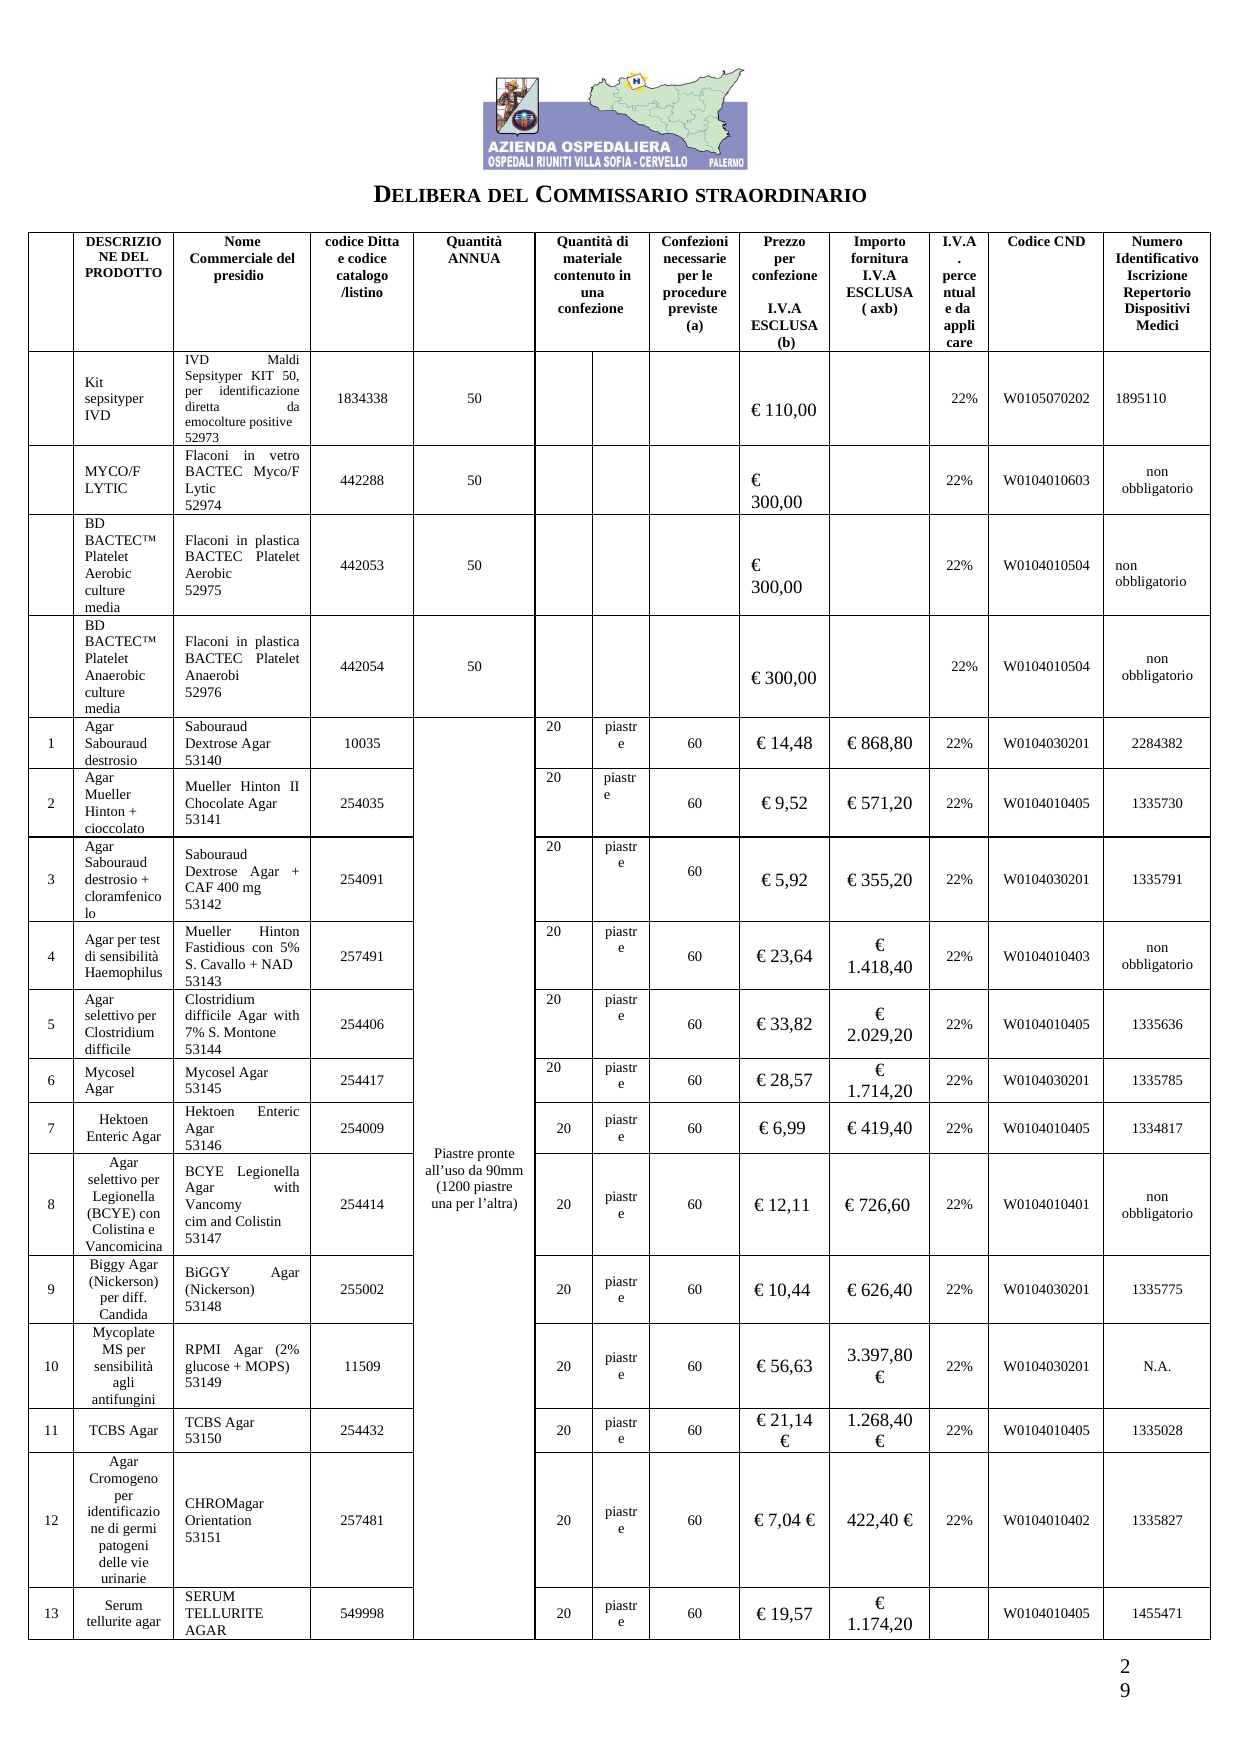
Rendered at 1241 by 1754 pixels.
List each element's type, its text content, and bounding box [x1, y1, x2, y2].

table_cell 22% [930, 1409, 988, 1452]
table_cell SERUM TELLURITE AGAR [174, 1588, 310, 1638]
table_cell 3 [29, 838, 73, 921]
table_cell [593, 446, 649, 513]
table_cell [650, 515, 739, 615]
table_cell BiGGY Agar (Nickerson) 53148 [174, 1256, 310, 1323]
table_cell 50 [414, 616, 534, 717]
table_cell 1335791 [1104, 838, 1210, 921]
table_cell 22% [930, 838, 988, 921]
table_cell € 21,14 € [740, 1409, 829, 1452]
table_header Codice CND [989, 233, 1103, 351]
table_cell Sabouraud Dextrose Agar + CAF 400 mg 53142 [174, 838, 310, 921]
table_cell non obbligatorio [1104, 1154, 1210, 1255]
table_cell BCYE Legionella Agar with Vancomy cim and Colistin 53147 [174, 1154, 310, 1255]
table_cell 1335827 [1104, 1453, 1210, 1587]
table_cell 5 [29, 990, 73, 1057]
table_cell piastre [593, 1453, 649, 1587]
table_cell 1.268,40 € [830, 1409, 929, 1452]
table_cell € 355,20 [830, 838, 929, 921]
table_cell € 10,44 [740, 1256, 829, 1323]
table_cell 12 [29, 1453, 73, 1587]
table_cell 20 [536, 1453, 592, 1587]
table_cell € 56,63 [740, 1324, 829, 1408]
table_cell 2284382 [1104, 718, 1210, 768]
table_cell IVD Maldi Sepsityper KIT 50, per identificazione diretta da emocolture positive 52973 [174, 352, 310, 445]
table_cell 20 [536, 1409, 592, 1452]
table_header I.V.A. percentuale da applicare [930, 233, 988, 351]
table_cell W0104010603 [989, 446, 1103, 513]
table_cell 20 [536, 1256, 592, 1323]
table_cell 22% [930, 922, 988, 989]
table_cell Mueller Hinton Fastidious con 5% S. Cavallo + NAD 53143 [174, 922, 310, 989]
table_cell Agar selettivo per Clostridium difficile [74, 990, 173, 1057]
table_cell [593, 515, 649, 615]
table_cell 442054 [311, 616, 413, 717]
table_cell € 300,00 [740, 446, 829, 513]
table_cell piastre [593, 1103, 649, 1153]
table_cell W0104030201 [989, 1324, 1103, 1408]
table_cell 257491 [311, 922, 413, 989]
table_cell Agar Cromogeno per identificazione di germi patogeni delle vie urinarie [74, 1453, 173, 1587]
table_cell 8 [29, 1154, 73, 1255]
table_cell € 626,40 [830, 1256, 929, 1323]
table_cell 22% [930, 1154, 988, 1255]
table_cell piastre [593, 1409, 649, 1452]
table_cell Mueller Hinton II Chocolate Agar 53141 [174, 769, 310, 836]
table_cell € 6,99 [740, 1103, 829, 1153]
table_cell 20 [536, 990, 592, 1057]
table_cell Flaconi in plastica BACTEC Platelet Aerobic 52975 [174, 515, 310, 615]
table_cell 1335730 [1104, 769, 1210, 836]
table_cell 60 [650, 1103, 739, 1153]
table_cell [29, 616, 73, 717]
table_cell Serum tellurite agar [74, 1588, 173, 1638]
table_cell 22% [930, 1324, 988, 1408]
table_cell 1455471 [1104, 1588, 1210, 1638]
table_cell TCBS Agar 53150 [174, 1409, 310, 1452]
table_cell [536, 446, 592, 513]
table_cell € 7,04 € [740, 1453, 829, 1587]
table_cell Mycoplate MS per sensibilità agli antifungini [74, 1324, 173, 1408]
table_cell € 1.714,20 [830, 1059, 929, 1102]
table_cell piastre [593, 922, 649, 989]
table_cell W0104030201 [989, 838, 1103, 921]
table_cell [536, 616, 592, 717]
table_cell € 9,52 [740, 769, 829, 836]
table_cell € 571,20 [830, 769, 929, 836]
table_cell 4 [29, 922, 73, 989]
table_cell 60 [650, 1453, 739, 1587]
table_cell N.A. [1104, 1324, 1210, 1408]
table_cell 20 [536, 769, 592, 836]
table_cell 60 [650, 922, 739, 989]
table_cell [930, 1588, 988, 1638]
table_cell BD BACTEC™ Platelet Aerobic culture media [74, 515, 173, 615]
table_cell 60 [650, 990, 739, 1057]
table_cell 10 [29, 1324, 73, 1408]
table_cell 22% [930, 616, 988, 717]
table_cell Agar Sabouraud destrosio [74, 718, 173, 768]
table_cell W0104010405 [989, 990, 1103, 1057]
table_cell € 1.174,20 [830, 1588, 929, 1638]
table_cell [830, 352, 929, 445]
table_cell Agar Mueller Hinton + cioccolato [74, 769, 173, 836]
table_cell Sabouraud Dextrose Agar 53140 [174, 718, 310, 768]
table_header Numero Identificativo Iscrizione Repertorio Dispositivi Medici [1104, 233, 1210, 351]
table_cell piastre [593, 718, 649, 768]
table_cell W0105070202 [989, 352, 1103, 445]
table_header Quantità ANNUA [414, 233, 534, 351]
table_cell piastre [593, 769, 649, 836]
table_cell Hektoen Enteric Agar [74, 1103, 173, 1153]
table_cell [536, 352, 592, 445]
table_cell € 2.029,20 [830, 990, 929, 1057]
table_cell 60 [650, 1059, 739, 1102]
table_cell [830, 446, 929, 513]
table_cell 254406 [311, 990, 413, 1057]
table_header Confezioni necessarie per le procedure previste (a) [650, 233, 739, 351]
table_cell 22% [930, 1103, 988, 1153]
table_cell piastre [593, 1059, 649, 1102]
table_cell Piastre pronte all’uso da 90mm (1200 piastre una per l’altra) [414, 718, 534, 1638]
table_header Prezzo per confezione I.V.A ESCLUSA (b) [740, 233, 829, 351]
table_cell € 12,11 [740, 1154, 829, 1255]
table_cell [830, 616, 929, 717]
table_cell 2 [29, 769, 73, 836]
table_cell Hektoen Enteric Agar 53146 [174, 1103, 310, 1153]
table_cell [536, 515, 592, 615]
table_cell 1895110 [1104, 352, 1210, 445]
table_cell € 300,00 [740, 515, 829, 615]
table_cell 10035 [311, 718, 413, 768]
table_cell 22% [930, 769, 988, 836]
table_cell € 14,48 [740, 718, 829, 768]
table_cell W0104010401 [989, 1154, 1103, 1255]
table_cell 20 [536, 1324, 592, 1408]
table_cell 60 [650, 1324, 739, 1408]
table_cell € 868,80 [830, 718, 929, 768]
table_cell non obbligatorio [1104, 515, 1210, 615]
table_cell 20 [536, 1059, 592, 1102]
table_header Importo fornitura I.V.A ESCLUSA ( axb) [830, 233, 929, 351]
table_cell 20 [536, 838, 592, 921]
table_cell RPMI Agar (2% glucose + MOPS) 53149 [174, 1324, 310, 1408]
table_cell 22% [930, 1059, 988, 1102]
table_cell 20 [536, 922, 592, 989]
table_cell 9 [29, 1256, 73, 1323]
table_cell non obbligatorio [1104, 446, 1210, 513]
table_cell piastre [593, 990, 649, 1057]
table_cell 6 [29, 1059, 73, 1102]
table_cell W0104010405 [989, 1588, 1103, 1638]
table_cell TCBS Agar [74, 1409, 173, 1452]
table_cell Agar Sabouraud destrosio + cloramfenicolo [74, 838, 173, 921]
table_cell 11 [29, 1409, 73, 1452]
table_cell Mycosel Agar [74, 1059, 173, 1102]
table_header Quantità di materiale contenuto in una confezione [536, 233, 649, 351]
table_cell non obbligatorio [1104, 616, 1210, 717]
table_header codice Ditta e codice catalogo /listino [311, 233, 413, 351]
table_cell 3.397,80 € [830, 1324, 929, 1408]
table_cell W0104010402 [989, 1453, 1103, 1587]
table_cell Agar per test di sensibilità Haemophilus [74, 922, 173, 989]
table_cell Agar selettivo per Legionella (BCYE) con Colistina e Vancomicina [74, 1154, 173, 1255]
table_cell W0104030201 [989, 1059, 1103, 1102]
table_cell 1335775 [1104, 1256, 1210, 1323]
table_cell 60 [650, 1588, 739, 1638]
table_cell 60 [650, 1256, 739, 1323]
table_cell Mycosel Agar 53145 [174, 1059, 310, 1102]
table_cell Biggy Agar (Nickerson) per diff. Candida [74, 1256, 173, 1323]
table_cell 20 [536, 1588, 592, 1638]
table_cell € 33,82 [740, 990, 829, 1057]
table_cell W0104010405 [989, 769, 1103, 836]
table_cell 50 [414, 446, 534, 513]
table_cell 422,40 € [830, 1453, 929, 1587]
table_cell 1 [29, 718, 73, 768]
table_cell 1834338 [311, 352, 413, 445]
table_cell € 5,92 [740, 838, 829, 921]
table_cell Flaconi in vetro BACTEC Myco/F Lytic 52974 [174, 446, 310, 513]
table_header Nome Commerciale del presidio [174, 233, 310, 351]
table_cell 22% [930, 446, 988, 513]
table_cell 20 [536, 718, 592, 768]
table_cell 257481 [311, 1453, 413, 1587]
table_cell € 19,57 [740, 1588, 829, 1638]
table_cell 1335636 [1104, 990, 1210, 1057]
table_cell Clostridium difficile Agar with 7% S. Montone 53144 [174, 990, 310, 1057]
table_cell € 110,00 [740, 352, 829, 445]
table_cell 442288 [311, 446, 413, 513]
table_cell 7 [29, 1103, 73, 1153]
table_cell € 23,64 [740, 922, 829, 989]
table_cell W0104030201 [989, 1256, 1103, 1323]
table_cell [29, 446, 73, 513]
table_cell W0104010405 [989, 1409, 1103, 1452]
table_cell € 726,60 [830, 1154, 929, 1255]
table_cell 22% [930, 990, 988, 1057]
table_cell 254417 [311, 1059, 413, 1102]
table_cell 60 [650, 1409, 739, 1452]
table_cell 20 [536, 1154, 592, 1255]
table_cell BD BACTEC™ Platelet Anaerobic culture media [74, 616, 173, 717]
table_cell W0104010504 [989, 515, 1103, 615]
table_cell 50 [414, 515, 534, 615]
table_cell Flaconi in plastica BACTEC Platelet Anaerobi 52976 [174, 616, 310, 717]
table_cell 60 [650, 838, 739, 921]
table_cell 255002 [311, 1256, 413, 1323]
table_cell piastre [593, 1256, 649, 1323]
table_cell CHROMagar Orientation 53151 [174, 1453, 310, 1587]
table_cell [650, 446, 739, 513]
table_cell 254035 [311, 769, 413, 836]
table_cell W0104010405 [989, 1103, 1103, 1153]
table_cell 254414 [311, 1154, 413, 1255]
table_cell 1334817 [1104, 1103, 1210, 1153]
table_cell W0104010504 [989, 616, 1103, 717]
table_cell 50 [414, 352, 534, 445]
table_cell non obbligatorio [1104, 922, 1210, 989]
table_cell 549998 [311, 1588, 413, 1638]
table_header [29, 233, 73, 351]
table_cell 1335785 [1104, 1059, 1210, 1102]
table_cell 11509 [311, 1324, 413, 1408]
table_cell 22% [930, 718, 988, 768]
table_cell 22% [930, 1453, 988, 1587]
table_cell 13 [29, 1588, 73, 1638]
table_cell € 1.418,40 [830, 922, 929, 989]
table_header DESCRIZIONE DEL PRODOTTO [74, 233, 173, 351]
table_cell W0104030201 [989, 718, 1103, 768]
table_cell 60 [650, 718, 739, 768]
table_cell 254091 [311, 838, 413, 921]
table_cell 22% [930, 1256, 988, 1323]
table_cell € 300,00 [740, 616, 829, 717]
table_cell 60 [650, 769, 739, 836]
table_cell [29, 352, 73, 445]
table_cell Kit sepsityper IVD [74, 352, 173, 445]
table_cell piastre [593, 1324, 649, 1408]
table_cell piastre [593, 1154, 649, 1255]
table_cell [29, 515, 73, 615]
table_cell 60 [650, 1154, 739, 1255]
table_cell [650, 616, 739, 717]
table_cell [593, 352, 649, 445]
table_cell [593, 616, 649, 717]
table_cell 254009 [311, 1103, 413, 1153]
table_cell piastre [593, 838, 649, 921]
table_cell 254432 [311, 1409, 413, 1452]
table_cell piastre [593, 1588, 649, 1638]
table_cell 20 [536, 1103, 592, 1153]
table_cell 1335028 [1104, 1409, 1210, 1452]
table_cell 22% [930, 515, 988, 615]
table_cell [830, 515, 929, 615]
table_cell € 419,40 [830, 1103, 929, 1153]
table_cell W0104010403 [989, 922, 1103, 989]
table_cell 442053 [311, 515, 413, 615]
table_cell € 28,57 [740, 1059, 829, 1102]
table_cell 22% [930, 352, 988, 445]
table_cell [650, 352, 739, 445]
table_cell MYCO/F LYTIC [74, 446, 173, 513]
